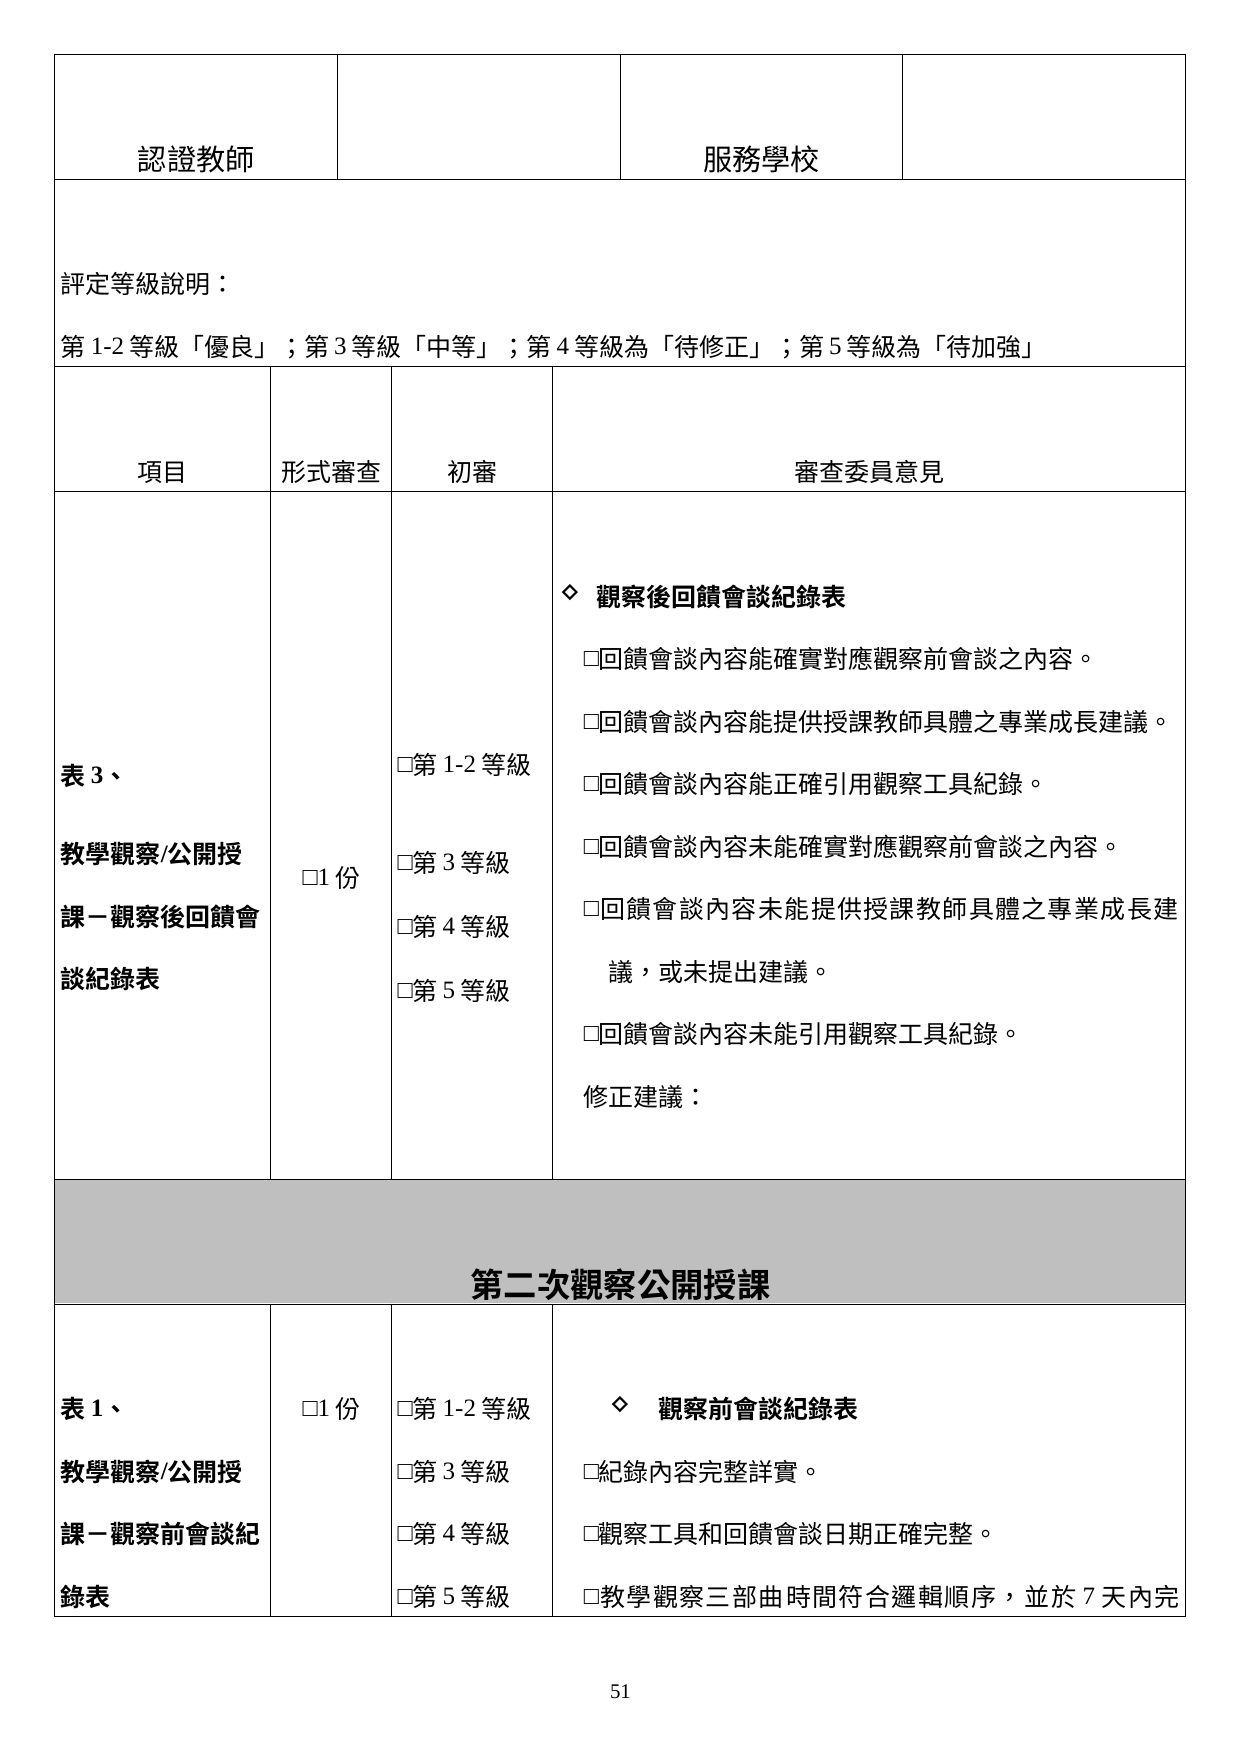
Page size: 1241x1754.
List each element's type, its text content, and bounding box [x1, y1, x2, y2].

table_cell □第1-2等級 □第3等級 □第4等級 □第5等級 [392, 1305, 552, 1616]
table_cell □第1-2等級 □第3等級 □第4等級 □第5等級 [392, 492, 552, 1178]
table_cell 初審 [392, 367, 552, 491]
table_cell □1份 [271, 1305, 391, 1616]
table_cell 觀察後回饋會談紀錄表 □回饋會談內容能確實對應觀察前會談之內容。 □回饋會談內容能提供授課教師具體之專業成長建議。 □回饋會談內容能正確引用觀察工具紀錄。 □回饋會談內容未能確實對應觀察前會談之內容。 □回饋會談內容未能提供授課教師具體之專業成長建議，或未提出建議。 □回饋會談內容未能引用觀察工具紀錄。 修正建議： [553, 492, 1185, 1178]
table_cell 項目 [55, 367, 270, 491]
table_cell 表3、 教學觀察/公開授課－觀察後回饋會談紀錄表 [55, 492, 270, 1178]
table_cell □1份 [271, 492, 391, 1178]
table_cell 觀察前會談紀錄表 □紀錄內容完整詳實。 □觀察工具和回饋會談日期正確完整。 □教學觀察三部曲時間符合邏輯順序，並於7天內完 [553, 1305, 1185, 1616]
table_cell 評定等級說明： 第1-2等級「優良」；第3等級「中等」；第4等級為「待修正」；第5等級為「待加強」 [55, 180, 1185, 366]
table_cell 形式審查 [271, 367, 391, 491]
table_header 服務學校 [621, 55, 902, 178]
table_header [903, 55, 1185, 178]
table_cell 表1、 教學觀察/公開授課－觀察前會談紀錄表 [55, 1305, 270, 1616]
table_cell 第二次觀察公開授課 [55, 1180, 1185, 1303]
table_header 認證教師 [55, 55, 337, 178]
table_header [338, 55, 620, 178]
table_cell 審查委員意見 [553, 367, 1185, 491]
